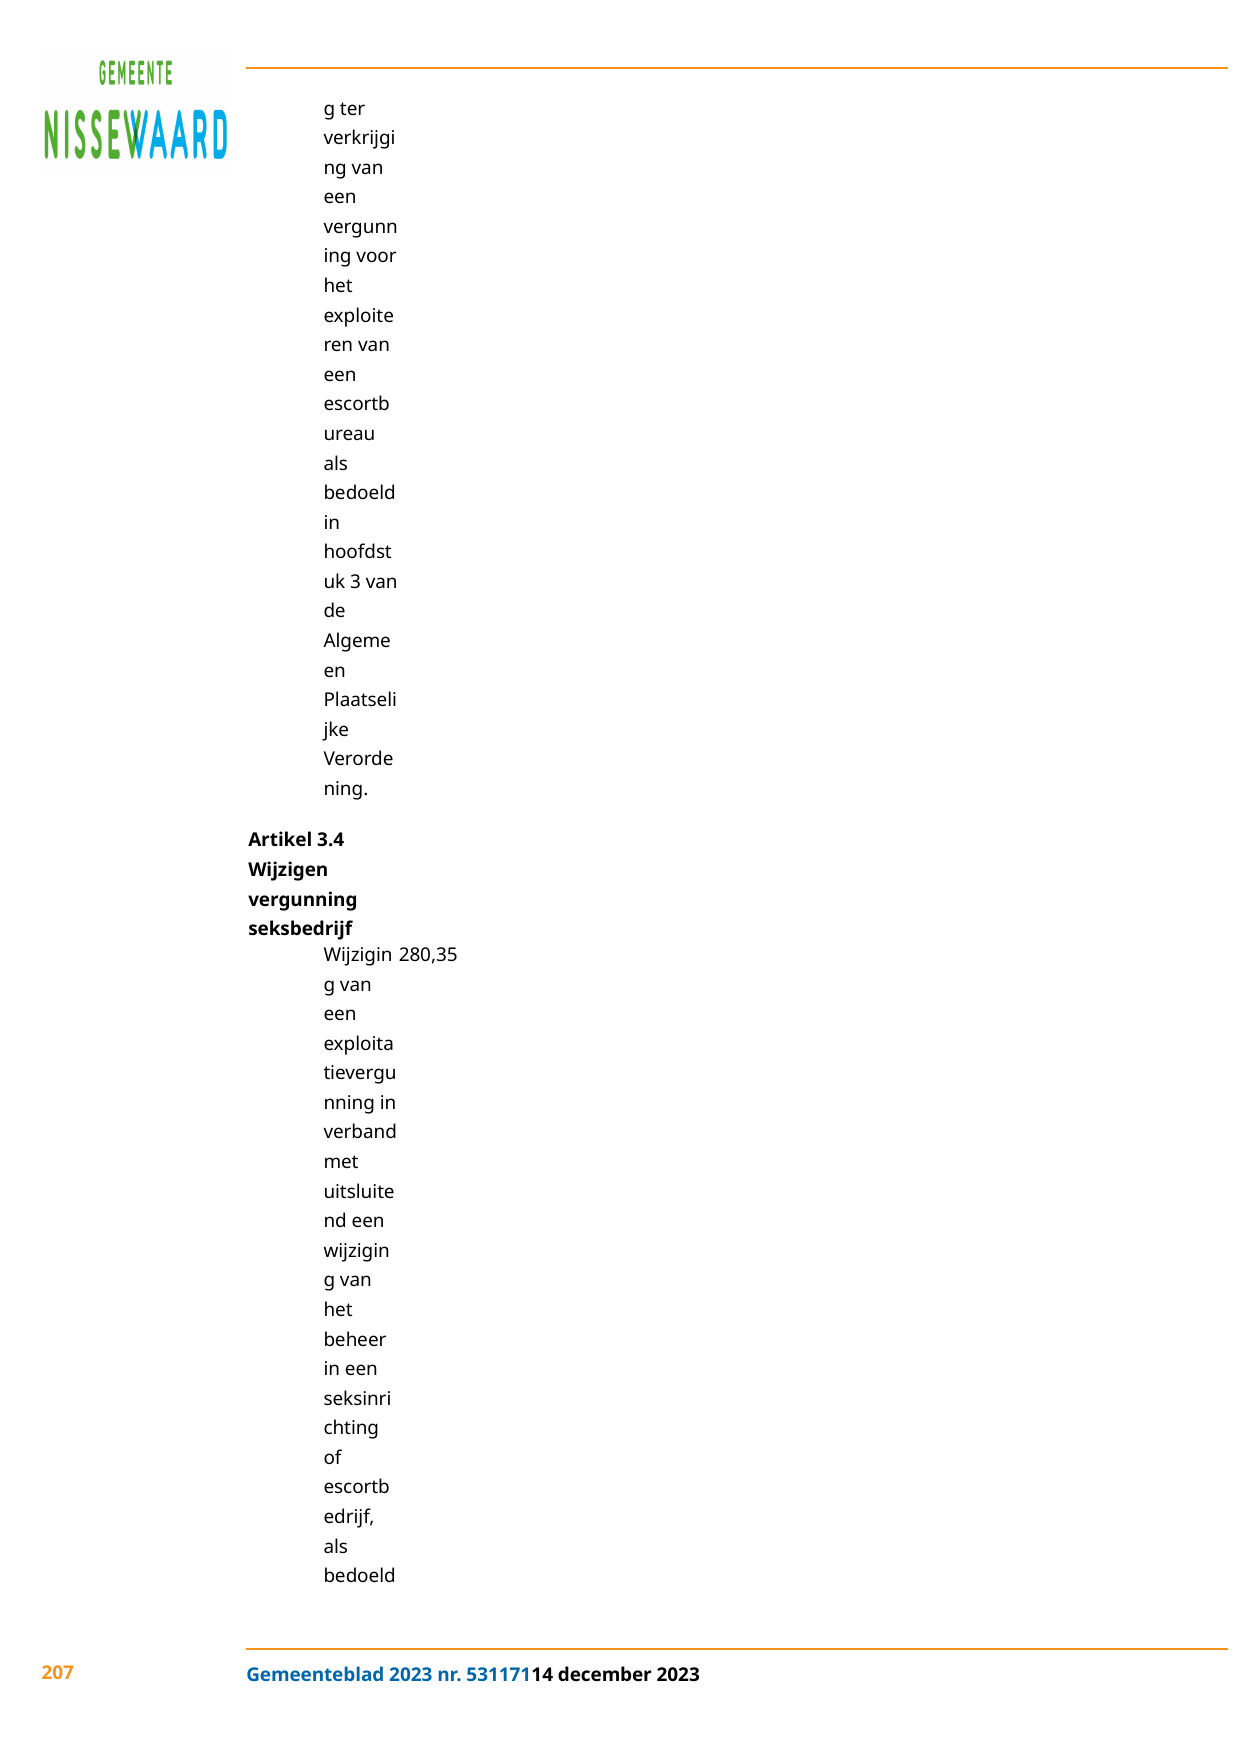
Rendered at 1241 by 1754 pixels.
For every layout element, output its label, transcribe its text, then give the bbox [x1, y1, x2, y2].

table_cell Artikel 3.4 Wijzigen vergunning seksbedrijf [248, 827, 398, 941]
table_cell [248, 941, 323, 1588]
table_cell [323, 801, 398, 827]
table_cell [399, 827, 474, 941]
table_cell [248, 801, 323, 827]
table_cell [248, 95, 323, 801]
table_cell 280,35 [399, 941, 474, 1588]
picture [41, 47, 231, 172]
table_cell g ter verkrijging van een vergunning voor het exploiteren van een escortbureau als bedoeld in hoofdstuk 3 van de Algemeen Plaatselijke Verordening. [323, 95, 398, 801]
table_cell [399, 801, 474, 827]
table_cell [399, 95, 474, 801]
table_cell Wijziging van een exploitatievergunning in verband met uitsluitend een wijziging van het beheer in een seksinrichting of escortbedrijf, als bedoeld [323, 941, 398, 1588]
